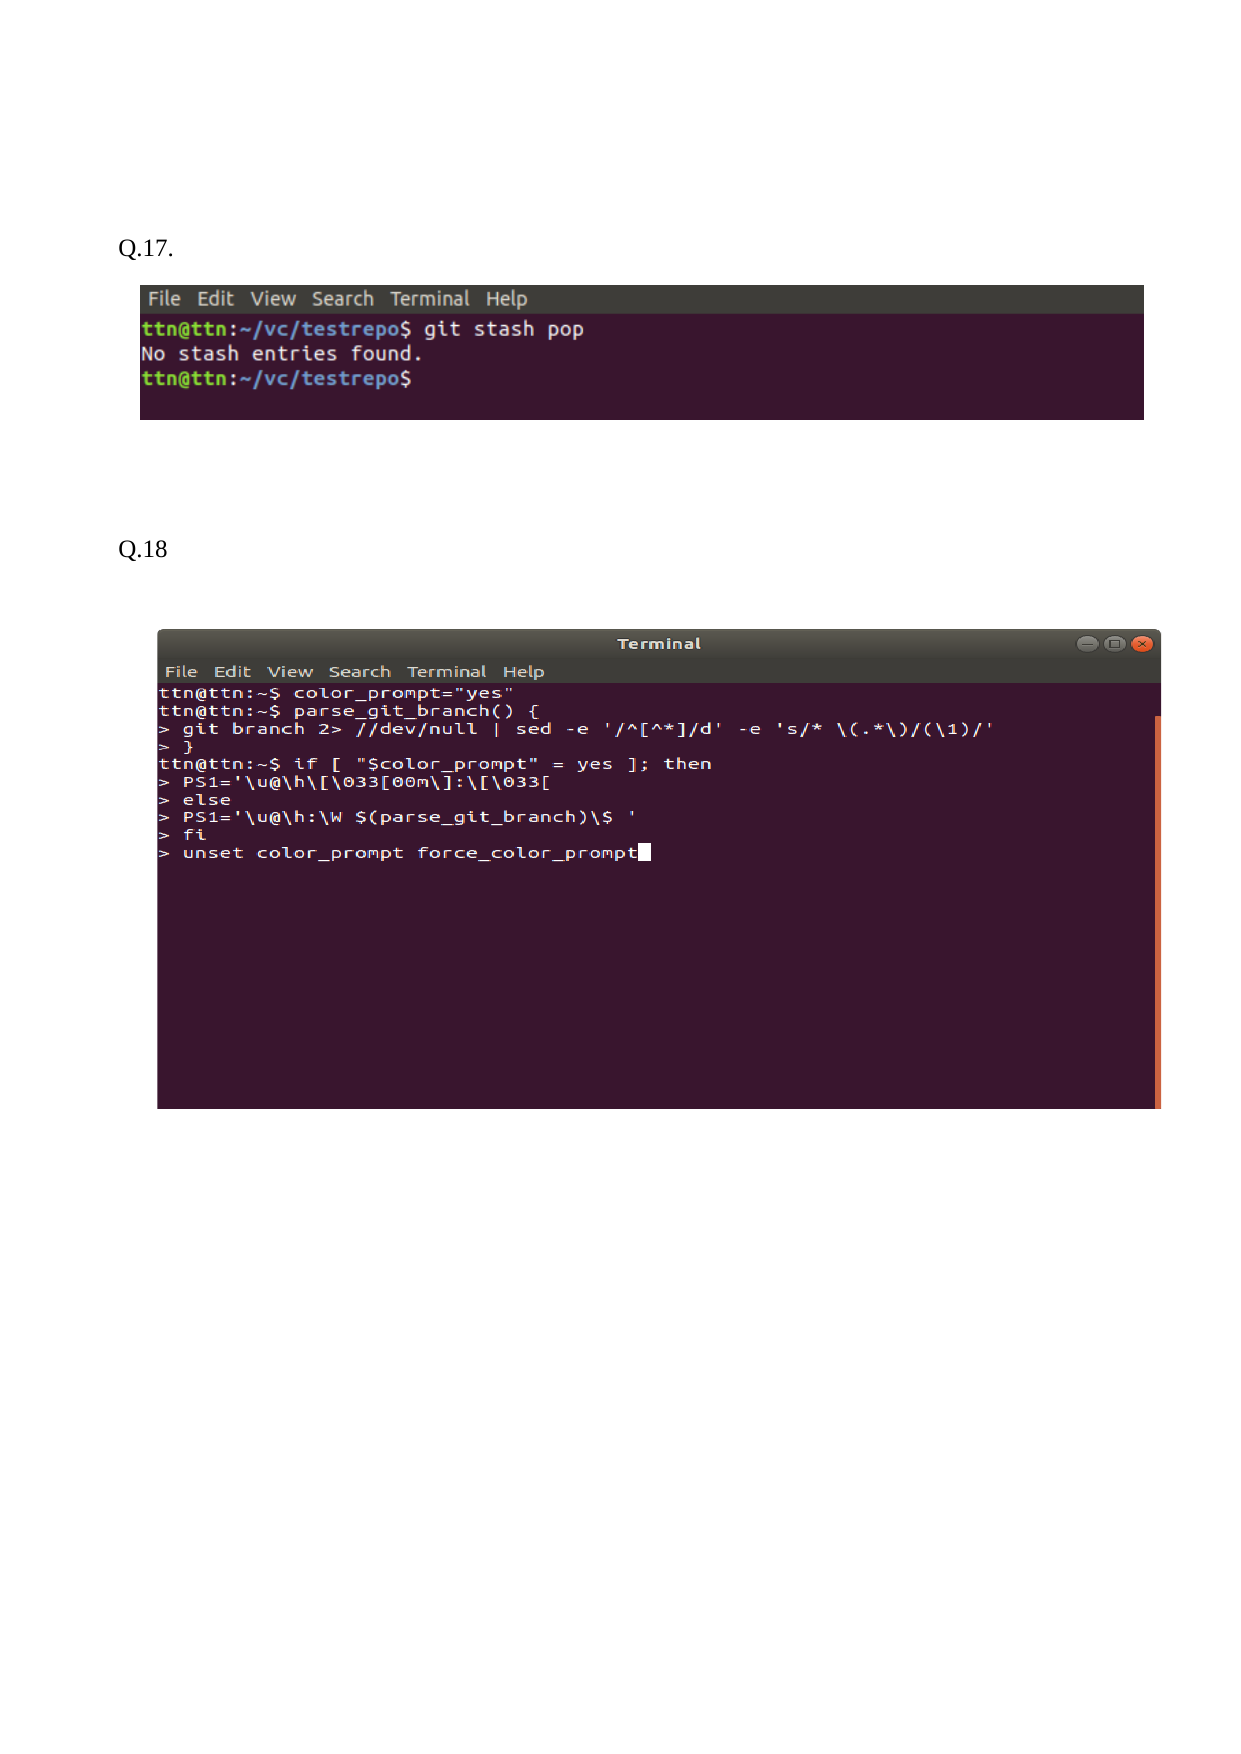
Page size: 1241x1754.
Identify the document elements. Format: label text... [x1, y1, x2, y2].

text Q.17. [118, 233, 1122, 262]
text Q.18 [118, 534, 1122, 563]
picture [157, 629, 1162, 1109]
picture [140, 285, 1144, 420]
